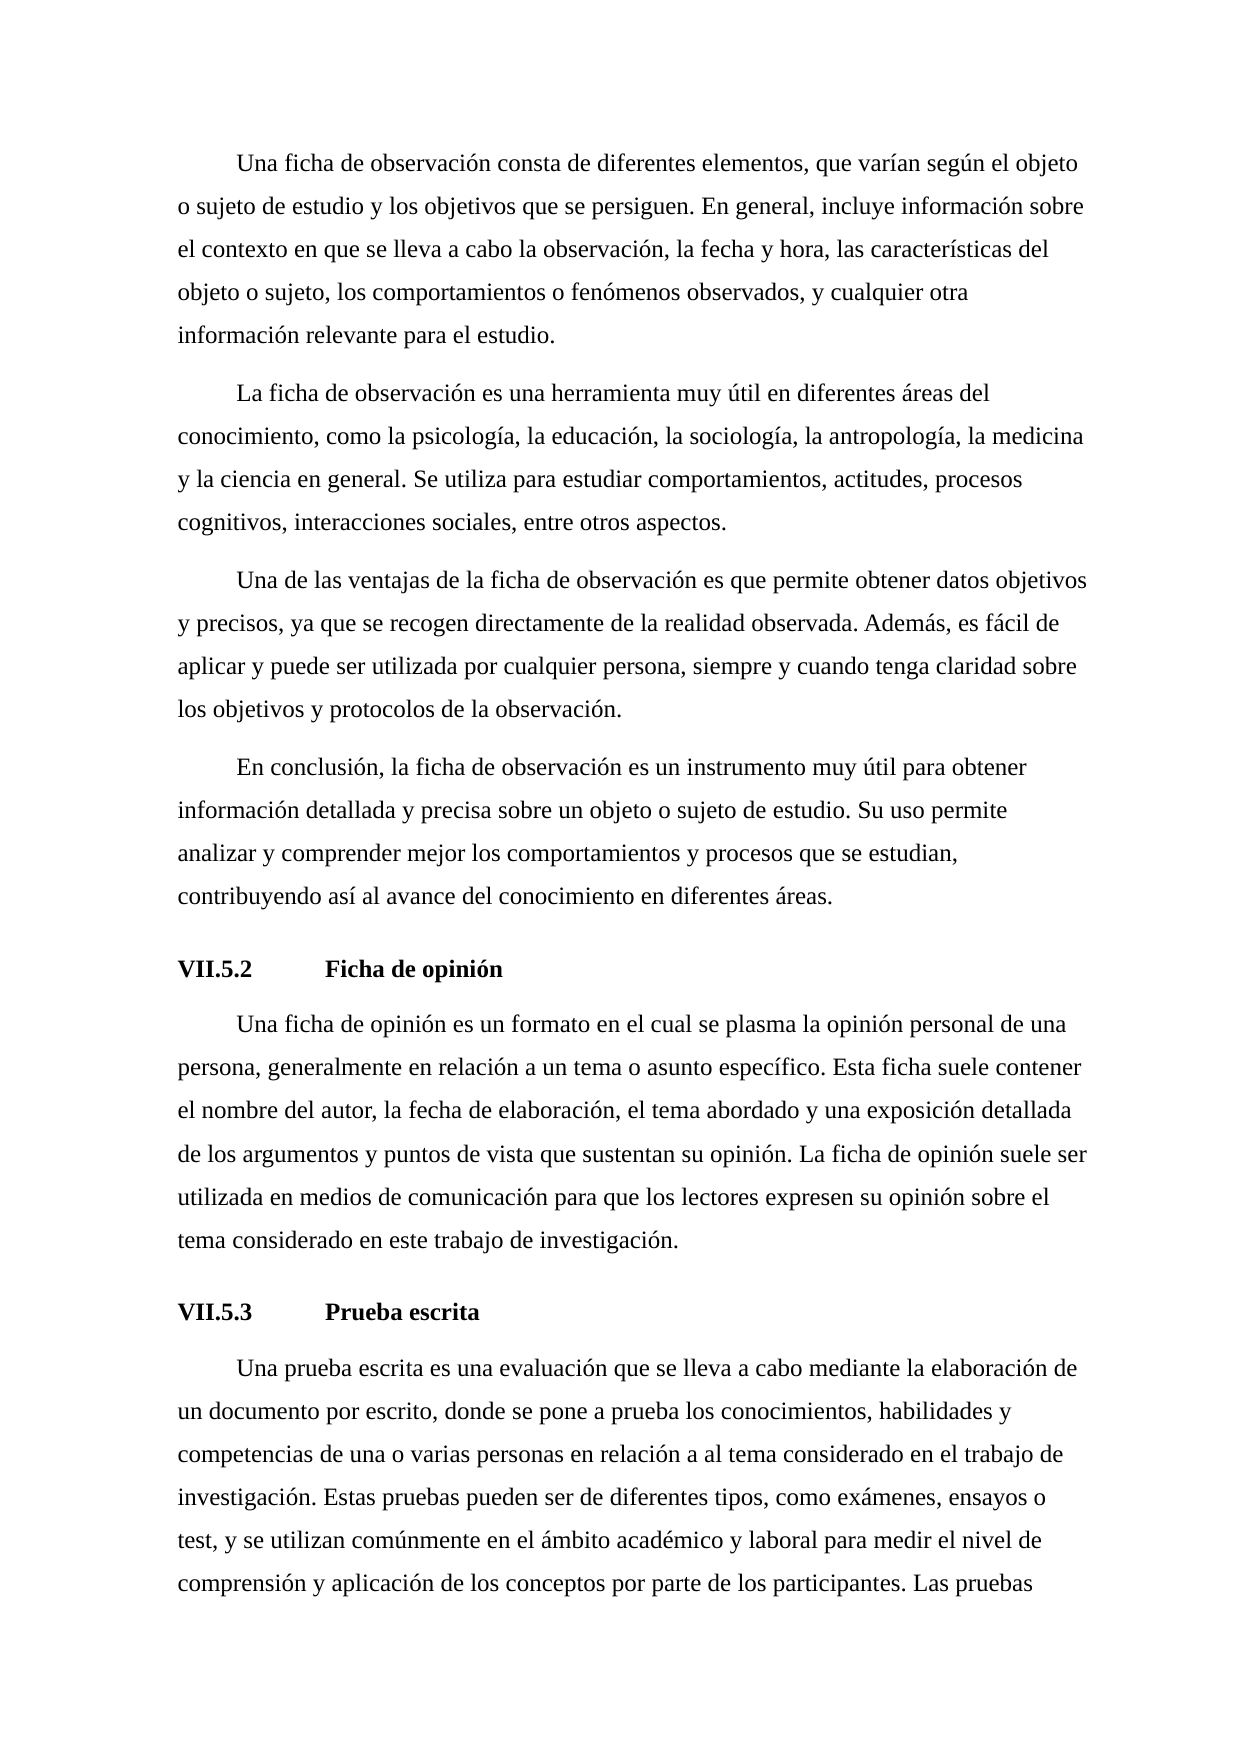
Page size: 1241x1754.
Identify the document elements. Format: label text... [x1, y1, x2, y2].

text Una de las ventajas de la ficha de observación es que permite obtener datos objetivos y precisos, ya que se recogen directamente de la realidad observada. Además, es fácil de aplicar y puede ser utilizada por cualquier persona, siempre y cuando tenga claridad sobre los objetivos y protocolos de la observación. [177, 565, 1093, 723]
subtitle Prueba escrita [177, 1297, 1093, 1326]
subtitle Ficha de opinión [177, 954, 1093, 982]
text Una ficha de opinión es un formato en el cual se plasma la opinión personal de una persona, generalmente en relación a un tema o asunto específico. Esta ficha suele contener el nombre del autor, la fecha de elaboración, el tema abordado y una exposición detallada de los argumentos y puntos de vista que sustentan su opinión. La ficha de opinión suele ser utilizada en medios de comunicación para que los lectores expresen su opinión sobre el tema considerado en este trabajo de investigación. [177, 1009, 1093, 1254]
text Una ficha de observación consta de diferentes elementos, que varían según el objeto o sujeto de estudio y los objetivos que se persiguen. En general, incluye información sobre el contexto en que se lleva a cabo la observación, la fecha y hora, las características del objeto o sujeto, los comportamientos o fenómenos observados, y cualquier otra información relevante para el estudio. [177, 148, 1093, 349]
text Una prueba escrita es una evaluación que se lleva a cabo mediante la elaboración de un documento por escrito, donde se pone a prueba los conocimientos, habilidades y competencias de una o varias personas en relación a al tema considerado en el trabajo de investigación. Estas pruebas pueden ser de diferentes tipos, como exámenes, ensayos o test, y se utilizan comúnmente en el ámbito académico y laboral para medir el nivel de comprensión y aplicación de los conceptos por parte de los participantes. Las pruebas [177, 1353, 1093, 1597]
text La ficha de observación es una herramienta muy útil en diferentes áreas del conocimiento, como la psicología, la educación, la sociología, la antropología, la medicina y la ciencia en general. Se utiliza para estudiar comportamientos, actitudes, procesos cognitivos, interacciones sociales, entre otros aspectos. [177, 378, 1093, 536]
text En conclusión, la ficha de observación es un instrumento muy útil para obtener información detallada y precisa sobre un objeto o sujeto de estudio. Su uso permite analizar y comprender mejor los comportamientos y procesos que se estudian, contribuyendo así al avance del conocimiento en diferentes áreas. [177, 752, 1093, 910]
